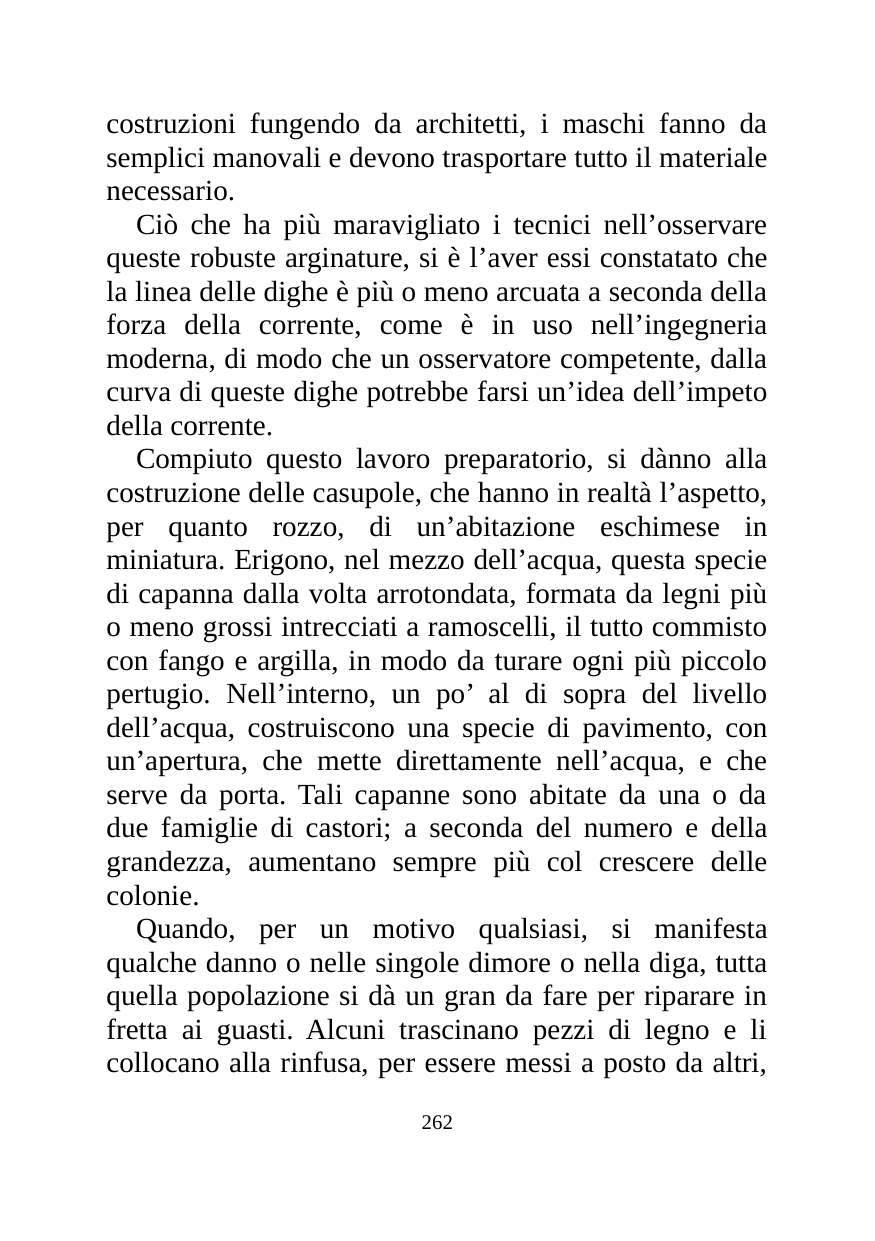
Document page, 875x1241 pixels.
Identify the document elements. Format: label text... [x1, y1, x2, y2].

text Compiuto questo lavoro preparatorio, si dànno alla costruzione delle casupole, che hanno in realtà l’aspetto, per quanto rozzo, di un’abitazione eschimese in miniatura. Erigono, nel mezzo dell’acqua, questa specie di capanna dalla volta arrotondata, formata da legni più o meno grossi intrecciati a ramoscelli, il tutto commisto con fango e argilla, in modo da turare ogni più piccolo pertugio. Nell’interno, un po’ al di sopra del livello dell’acqua, costruiscono una specie di pavimento, con un’apertura, che mette direttamente nell’acqua, e che serve da porta. Tali capanne sono abitate da una o da due famiglie di castori; a seconda del numero e della grandezza, aumentano sempre più col crescere delle colonie. [106, 442, 768, 911]
text Quando, per un motivo qualsiasi, si manifesta qualche danno o nelle singole dimore o nella diga, tutta quella popolazione si dà un gran da fare per riparare in fretta ai guasti. Alcuni trascinano pezzi di legno e li collocano alla rinfusa, per essere messi a posto da altri, [106, 911, 768, 1079]
text Ciò che ha più maravigliato i tecnici nell’osservare queste robuste arginature, si è l’aver essi constatato che la linea delle dighe è più o meno arcuata a seconda della forza della corrente, come è in uso nell’ingegneria moderna, di modo che un osservatore competente, dalla curva di queste dighe potrebbe farsi un’idea dell’impeto della corrente. [106, 207, 768, 442]
text costruzioni fungendo da architetti, i maschi fanno da semplici manovali e devono trasportare tutto il materiale necessario. [106, 106, 768, 207]
